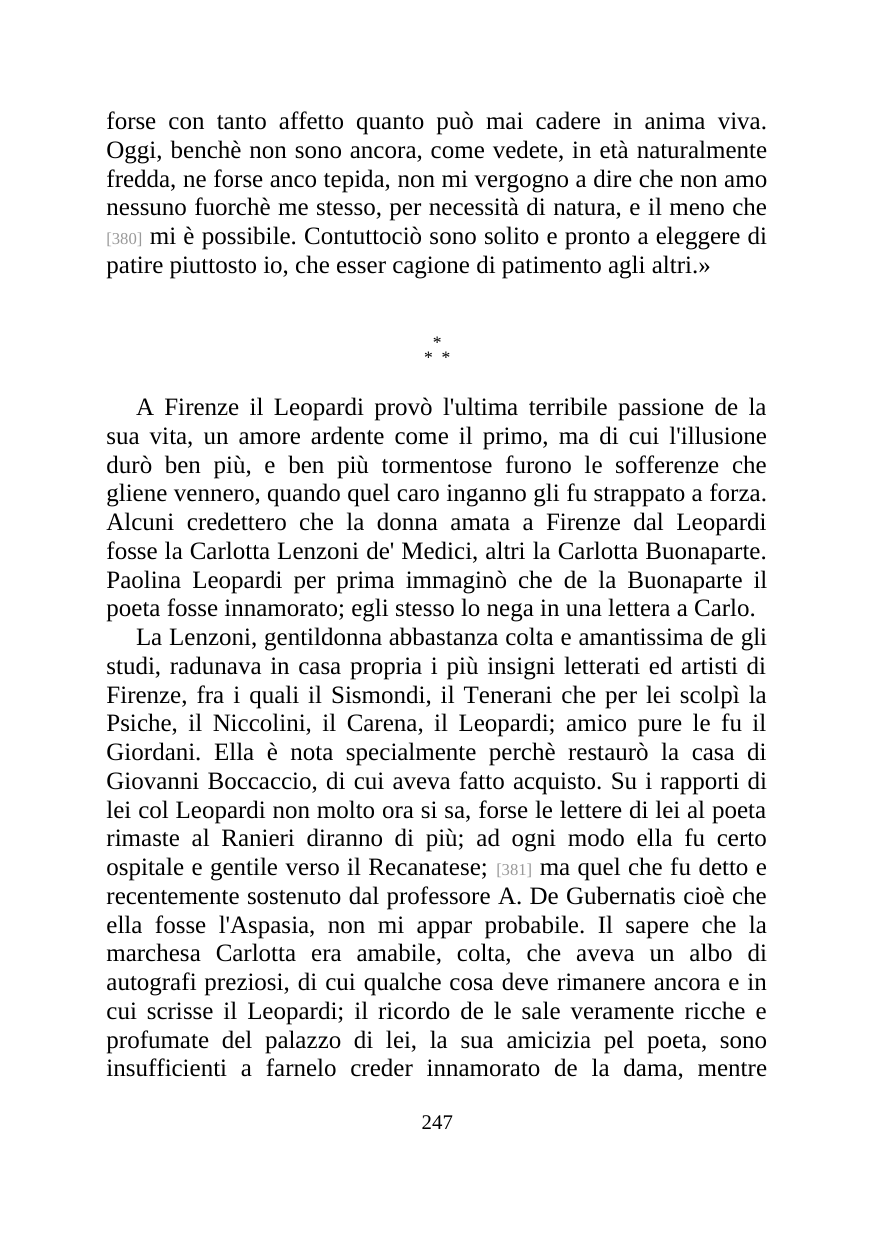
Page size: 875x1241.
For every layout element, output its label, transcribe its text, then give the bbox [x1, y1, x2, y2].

text A Firenze il Leopardi provò l'ultima terribile passione de la sua vita, un amore ardente come il primo, ma di cui l'illusione durò ben più, e ben più tormentose furono le sofferenze che gliene vennero, quando quel caro inganno gli fu strappato a forza. Alcuni credettero che la donna amata a Firenze dal Leopardi fosse la Carlotta Lenzoni de' Medici, altri la Carlotta Buonaparte. Paolina Leopardi per prima immaginò che de la Buonaparte il poeta fosse innamorato; egli stesso lo nega in una lettera a Carlo. [106, 392, 768, 622]
text *** [106, 332, 768, 367]
text forse con tanto affetto quanto può mai cadere in anima viva. Oggi, benchè non sono ancora, come vedete, in età naturalmente fredda, ne forse anco tepida, non mi vergogno a dire che non amo nessuno fuorchè me stesso, per necessità di natura, e il meno che [380] mi è possibile. Contuttociò sono solito e pronto a eleggere di patire piuttosto io, che esser cagione di patimento agli altri.» [106, 106, 768, 279]
text La Lenzoni, gentildonna abbastanza colta e amantissima de gli studi, radunava in casa propria i più insigni letterati ed artisti di Firenze, fra i quali il Sismondi, il Tenerani che per lei scolpì la Psiche, il Niccolini, il Carena, il Leopardi; amico pure le fu il Giordani. Ella è nota specialmente perchè restaurò la casa di Giovanni Boccaccio, di cui aveva fatto acquisto. Su i rapporti di lei col Leopardi non molto ora si sa, forse le lettere di lei al poeta rimaste al Ranieri diranno di più; ad ogni modo ella fu certo ospitale e gentile verso il Recanatese; [381] ma quel che fu detto e recentemente sostenuto dal professore A. De Gubernatis cioè che ella fosse l'Aspasia, non mi appar probabile. Il sapere che la marchesa Carlotta era amabile, colta, che aveva un albo di autografi preziosi, di cui qualche cosa deve rimanere ancora e in cui scrisse il Leopardi; il ricordo de le sale veramente ricche e profumate del palazzo di lei, la sua amicizia pel poeta, sono insufficienti a farnelo creder innamorato de la dama, mentre [106, 622, 768, 1082]
